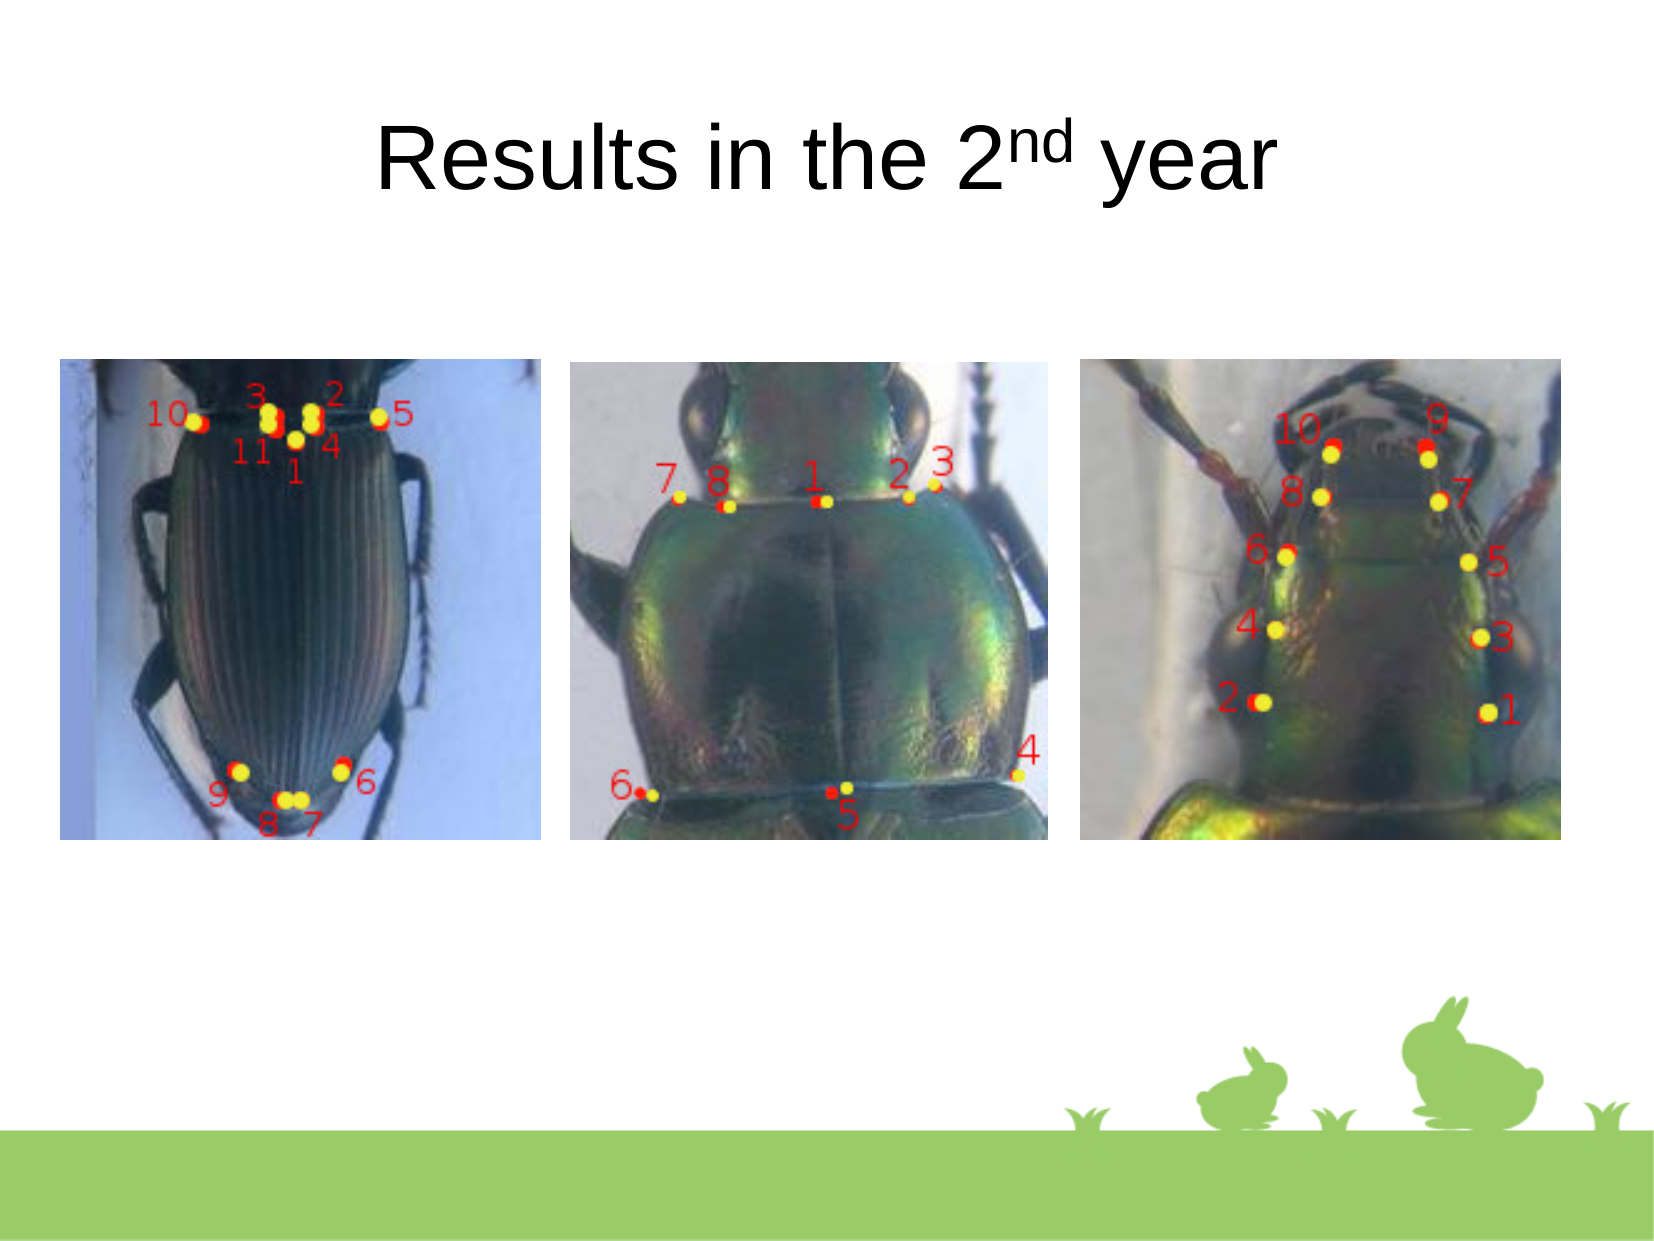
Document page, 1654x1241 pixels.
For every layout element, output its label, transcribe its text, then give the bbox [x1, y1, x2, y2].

title Results in the 2nd year [82, 49, 1571, 257]
picture [1080, 360, 1561, 841]
picture [60, 360, 541, 841]
picture [570, 362, 1048, 841]
